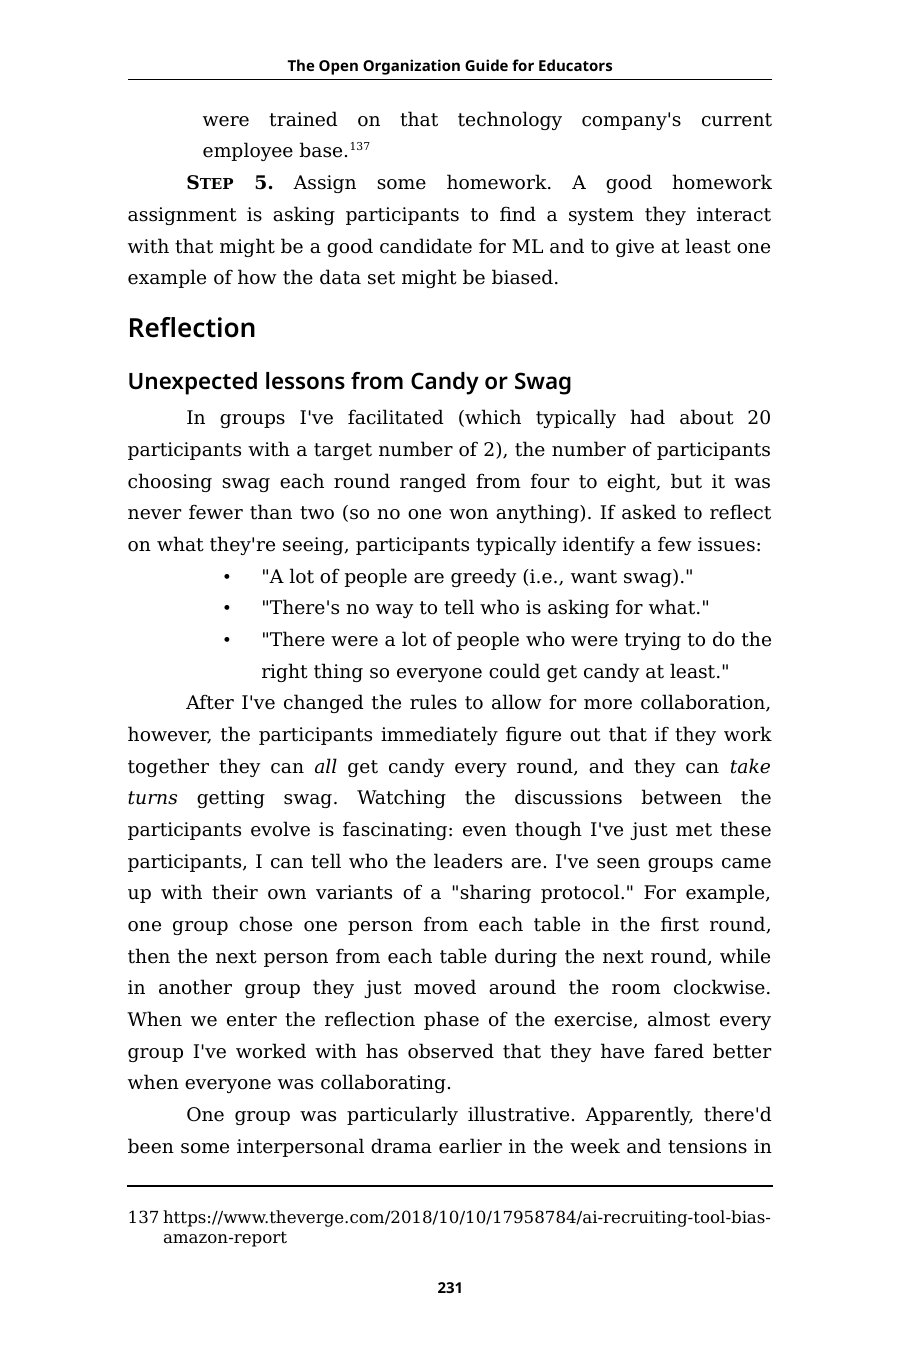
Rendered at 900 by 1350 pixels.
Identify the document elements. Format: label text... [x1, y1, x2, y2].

list "There were a lot of people who were trying to do the right thing so everyone could get candy at least." [223, 629, 772, 682]
list "A lot of people are greedy (i.e., want swag)." [223, 566, 772, 587]
list "There's no way to tell who is asking for what." [223, 597, 772, 619]
subtitle Reflection [127, 313, 772, 344]
text One group was particularly illustrative. Apparently, there'd been some interpersonal drama earlier in the week and tensions in [127, 1104, 772, 1157]
list https://www.theverge.com/2018/10/10/17958784/ai-recruiting-tool-bias-amazon-report [127, 1208, 772, 1247]
text After I've changed the rules to allow for more collaboration, however, the participants immediately figure out that if they work together they can all get candy every round, and they can take turns getting swag. Watching the discussions between the participants evolve is fascinating: even though I've just met these participants, I can tell who the leaders are. I've seen groups came up with their own variants of a "sharing protocol." For example, one group chose one person from each table in the first round, then the next person from each table during the next round, while in another group they just moved around the room clockwise. When we enter the reflection phase of the exercise, almost every group I've worked with has observed that they have fared better when everyone was collaborating. [127, 692, 772, 1094]
subtitle Unexpected lessons from Candy or Swag [127, 369, 772, 395]
list were trained on that technology company's current employee base. [186, 109, 772, 162]
text Step 5. Assign some homework. A good homework assignment is asking participants to find a system they interact with that might be a good candidate for ML and to give at least one example of how the data set might be biased. [127, 172, 772, 289]
text In groups I've facilitated (which typically had about 20 participants with a target number of 2), the number of participants choosing swag each round ranged from four to eight, but it was never fewer than two (so no one won anything). If asked to reflect on what they're seeing, participants typically identify a few issues: [127, 407, 772, 556]
